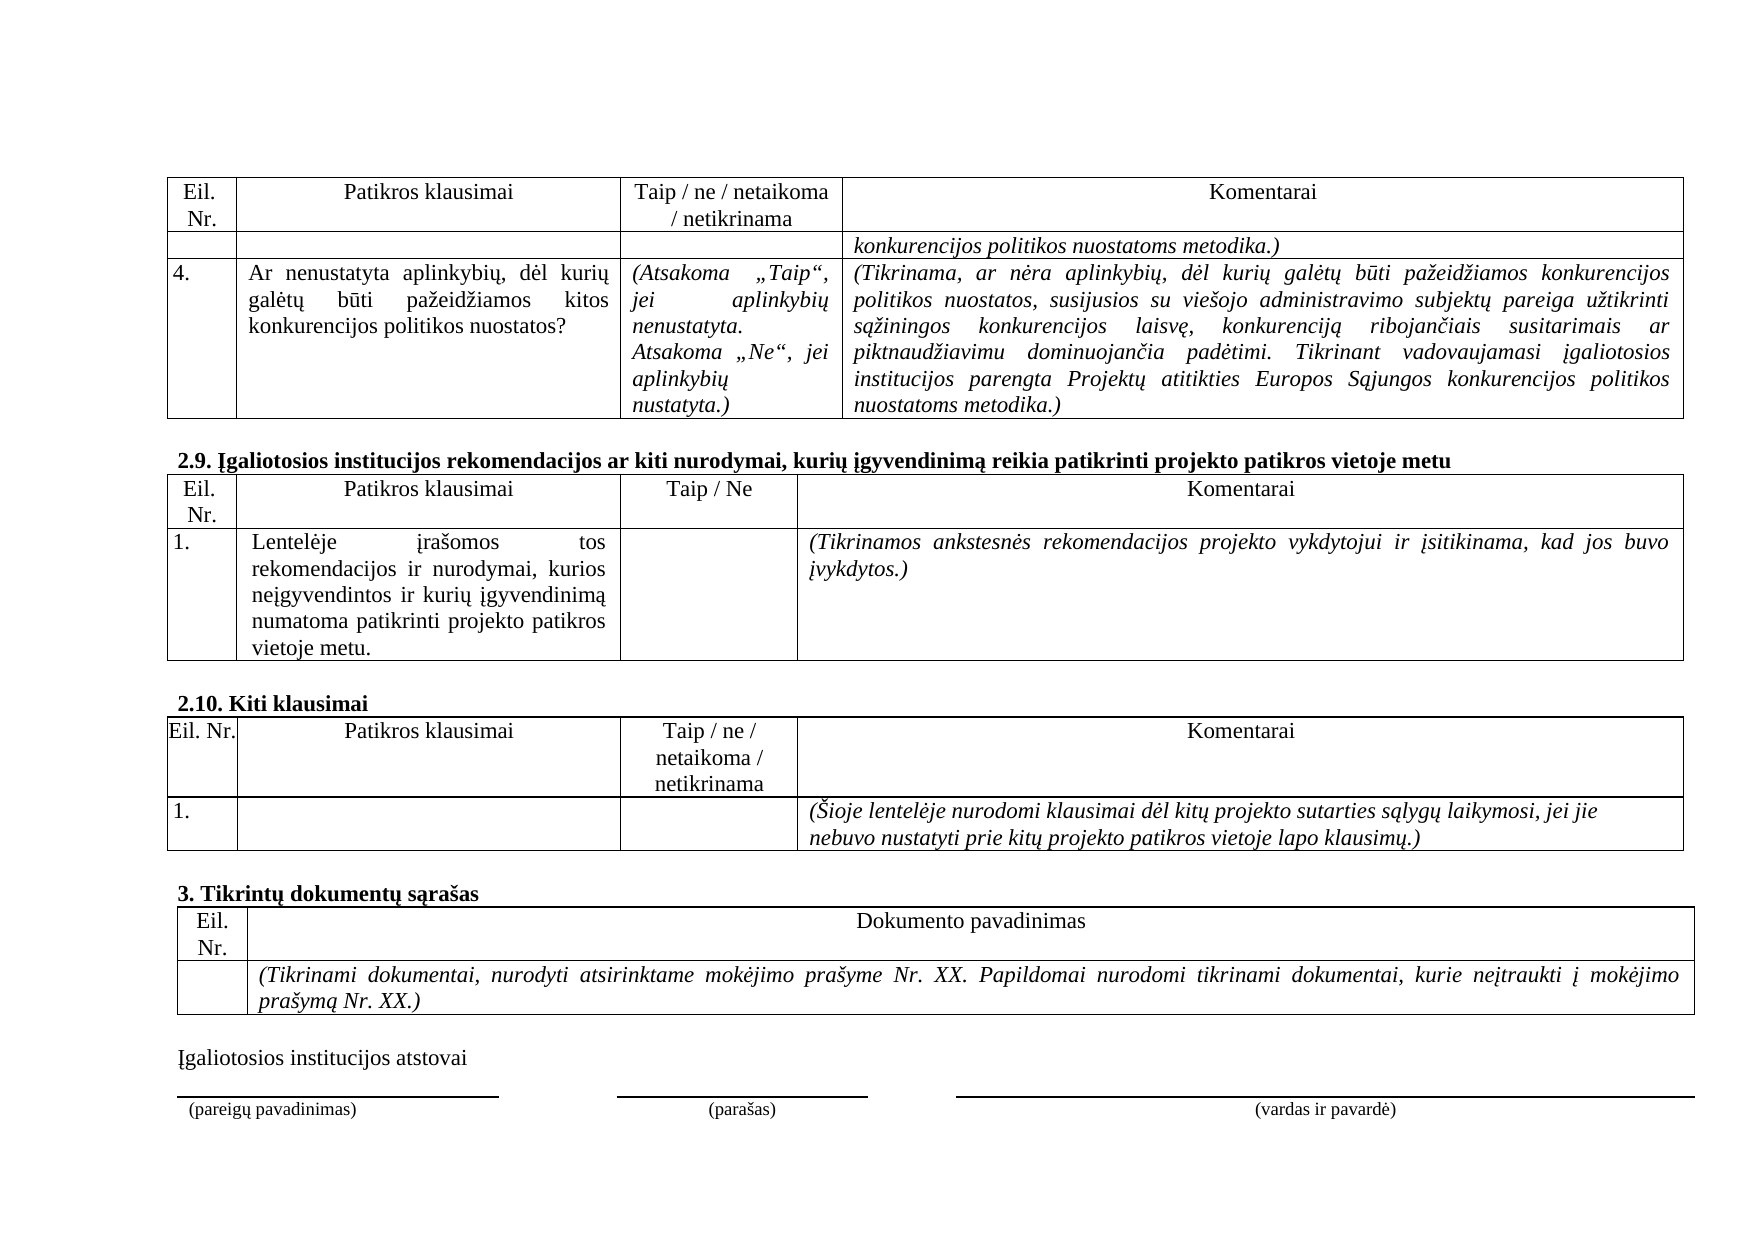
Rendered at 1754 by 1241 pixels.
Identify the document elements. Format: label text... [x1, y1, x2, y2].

table_cell [237, 232, 620, 258]
table_header Eil. Nr. [168, 475, 236, 527]
table_cell [499, 1096, 617, 1119]
table_header Eil. Nr. [178, 908, 247, 960]
table_cell (Atsakoma „Taip“, jei aplinkybių nenustatyta. Atsakoma „Ne“, jei aplinkybių nustatyta.) [621, 259, 842, 417]
table_cell 1. [168, 798, 237, 850]
table_cell [621, 529, 797, 660]
table_header [617, 1070, 868, 1096]
table_cell (vardas ir pavardė) [956, 1098, 1694, 1119]
table_header Eil. Nr. [168, 178, 236, 231]
table_header Eil. Nr. [168, 718, 237, 796]
table_header Taip / Ne [621, 475, 797, 527]
table_cell (Tikrinamos ankstesnės rekomendacijos projekto vykdytojui ir įsitikinama, kad jos buvo įvykdytos.) [798, 529, 1683, 660]
table_cell konkurencijos politikos nuostatoms metodika.) [843, 232, 1683, 258]
text Įgaliotosios institucijos atstovai [177, 1044, 1695, 1070]
table_cell [621, 798, 797, 850]
table_cell [621, 232, 842, 258]
table_cell Lentelėje įrašomos tos rekomendacijos ir nurodymai, kurios neįgyvendintos ir kurių įgyvendinimą numatoma patikrinti projekto patikros vietoje metu. [237, 529, 620, 660]
table_cell [238, 798, 620, 850]
table_header Patikros klausimai [237, 178, 620, 231]
table_cell [168, 232, 236, 258]
text 3. Tikrintų dokumentų sąrašas [177, 880, 1695, 906]
table_cell [868, 1096, 956, 1119]
table_header [868, 1070, 956, 1096]
table_header Komentarai [798, 718, 1683, 796]
table_header Patikros klausimai [237, 475, 620, 527]
table_header [499, 1070, 617, 1096]
table_header Patikros klausimai [238, 718, 620, 796]
table_header [956, 1070, 1694, 1096]
table_header Dokumento pavadinimas [248, 908, 1694, 960]
text 2.10. Kiti klausimai [177, 690, 1695, 716]
table_cell (parašas) [617, 1098, 868, 1119]
table_cell 4. [168, 259, 236, 417]
table_cell 1. [168, 529, 236, 660]
table_cell Ar nenustatyta aplinkybių, dėl kurių galėtų būti pažeidžiamos kitos konkurencijos politikos nuostatos? [237, 259, 620, 417]
table_header Komentarai [843, 178, 1683, 231]
table_cell (Tikrinama, ar nėra aplinkybių, dėl kurių galėtų būti pažeidžiamos konkurencijos politikos nuostatos, susijusios su viešojo administravimo subjektų pareiga užtikrinti sąžiningos konkurencijos laisvę, konkurenciją ribojančiais susitarimais ar piktnaudžiavimu dominuojančia padėtimi. Tikrinant vadovaujamasi įgaliotosios institucijos parengta Projektų atitikties Europos Sąjungos konkurencijos politikos nuostatoms metodika.) [843, 259, 1683, 417]
table_cell [178, 961, 247, 1014]
table_cell (Šioje lentelėje nurodomi klausimai dėl kitų projekto sutarties sąlygų laikymosi, jei jie nebuvo nustatyti prie kitų projekto patikros vietoje lapo klausimų.) [798, 798, 1683, 850]
table_cell (pareigų pavadinimas) [177, 1098, 498, 1119]
table_header Taip / ne / netaikoma / netikrinama [621, 718, 797, 796]
table_header Taip / ne / netaikoma / netikrinama [621, 178, 842, 231]
table_header [177, 1070, 498, 1096]
table_header Komentarai [798, 475, 1683, 527]
table_cell (Tikrinami dokumentai, nurodyti atsirinktame mokėjimo prašyme Nr. XX. Papildomai nurodomi tikrinami dokumentai, kurie neįtraukti į mokėjimo prašymą Nr. XX.) [248, 961, 1694, 1014]
text 2.9. Įgaliotosios institucijos rekomendacijos ar kiti nurodymai, kurių įgyvendinimą reikia patikrinti projekto patikros vietoje metu [177, 447, 1695, 474]
